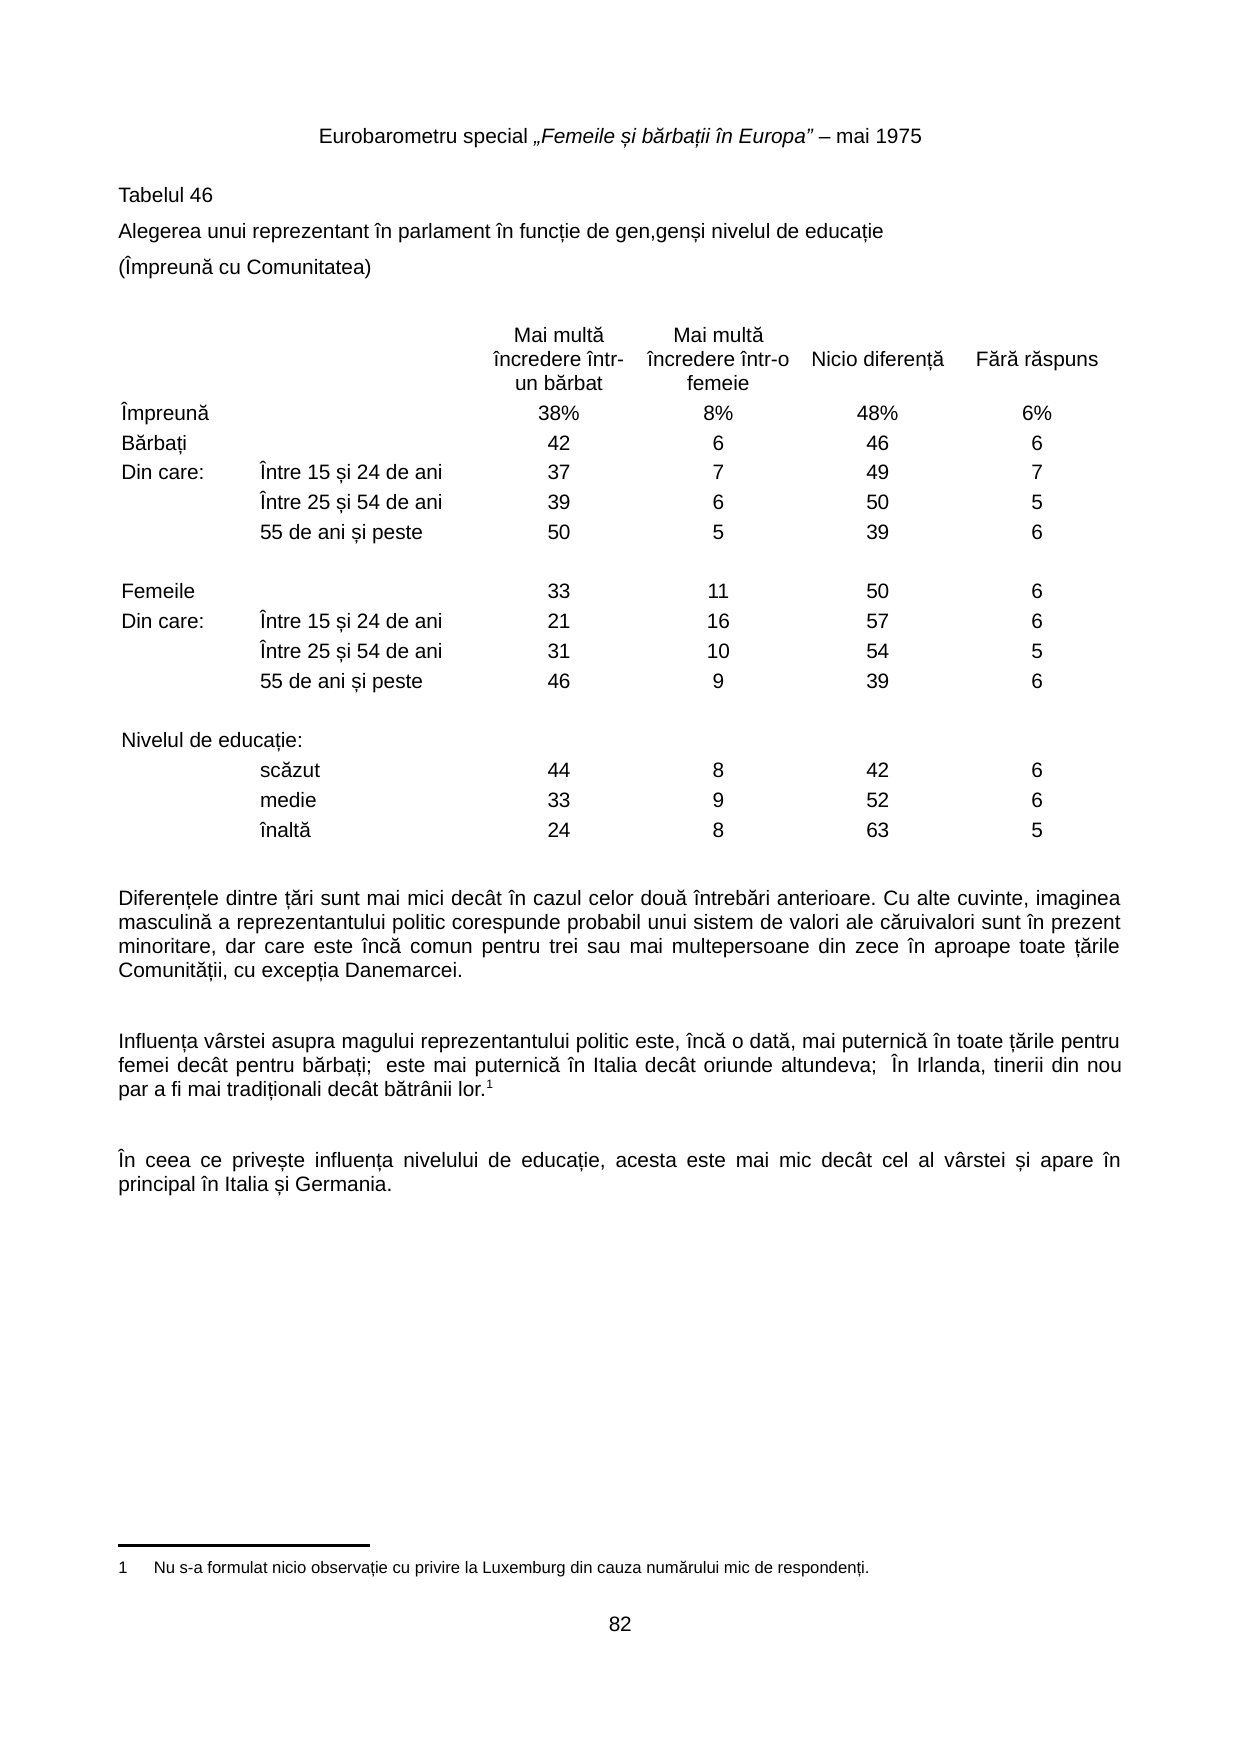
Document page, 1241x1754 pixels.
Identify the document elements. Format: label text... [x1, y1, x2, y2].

table_cell Bărbați [118, 428, 257, 457]
table_header Mai multă încredere într-un bărbat [479, 320, 638, 398]
table_cell [479, 725, 638, 755]
table_cell [798, 725, 957, 755]
table_cell 39 [798, 517, 957, 547]
table_header Nicio diferență [798, 320, 957, 398]
text În ceea ce privește influența nivelului de educație, acesta este mai mic decât cel al vârstei și apare în principal în Italia și Germania. [118, 1148, 1122, 1196]
table_cell 39 [798, 666, 957, 696]
table_header [257, 320, 479, 398]
table_cell 63 [798, 815, 957, 844]
table_cell Între 15 și 24 de ani [257, 457, 479, 487]
table_cell 57 [798, 606, 957, 636]
table_cell 39 [479, 487, 638, 517]
table_cell 54 [798, 636, 957, 666]
table_cell 5 [957, 636, 1117, 666]
table_cell 5 [957, 815, 1117, 844]
table_cell 11 [639, 576, 798, 606]
table_cell 8% [639, 398, 798, 427]
table_cell 6 [957, 785, 1117, 815]
table_header Mai multă încredere într-o femeie [639, 320, 798, 398]
table_cell [639, 725, 798, 755]
table_cell 24 [479, 815, 638, 844]
table_cell 6 [957, 428, 1117, 457]
table_cell [118, 666, 257, 696]
table_cell [957, 547, 1117, 576]
table_cell [118, 815, 257, 844]
table_cell Femeile [118, 576, 257, 606]
table_cell [118, 755, 257, 785]
table_cell [257, 398, 479, 427]
table_cell 50 [479, 517, 638, 547]
text Tabelul 46 [118, 183, 1122, 207]
table_cell 6 [957, 576, 1117, 606]
table_cell 48% [798, 398, 957, 427]
table_cell 42 [798, 755, 957, 785]
table_cell 6 [639, 428, 798, 457]
table_cell 49 [798, 457, 957, 487]
table_cell [257, 428, 479, 457]
table_cell Nivelul de educație: [118, 725, 479, 755]
table_cell 38% [479, 398, 638, 427]
table_cell 50 [798, 487, 957, 517]
table_cell [118, 517, 257, 547]
table_cell [957, 725, 1117, 755]
table_cell 5 [639, 517, 798, 547]
table_cell 55 de ani și peste [257, 517, 479, 547]
table_cell [257, 547, 479, 576]
text Diferențele dintre țări sunt mai mici decât în cazul celor două întrebări anterioare. Cu alte cuvinte, imaginea masculină a reprezentantului politic corespunde probabil unui sistem de valori ale căruivalori sunt în prezent minoritare, dar care este încă comun pentru trei sau mai multepersoane din zece în aproape toate țările Comunității, cu excepția Danemarcei. [118, 886, 1122, 982]
table_cell 37 [479, 457, 638, 487]
table_cell 6 [957, 666, 1117, 696]
table_cell Împreună [118, 398, 257, 427]
table_cell [639, 547, 798, 576]
table_cell Din care: [118, 606, 257, 636]
table_cell [257, 576, 479, 606]
table_cell [118, 696, 257, 725]
table_cell Între 25 și 54 de ani [257, 636, 479, 666]
table_cell 8 [639, 815, 798, 844]
table_cell [257, 696, 479, 725]
table_cell 6 [957, 606, 1117, 636]
text Nu s-a formulat nicio observație cu privire la Luxemburg din cauza numărului mic de respondenți. [118, 1557, 1122, 1577]
text Alegerea unui reprezentant în parlament în funcție de gen,genși nivelul de educație [118, 219, 1122, 243]
table_cell 46 [479, 666, 638, 696]
table_cell 50 [798, 576, 957, 606]
table_cell 6 [639, 487, 798, 517]
table_cell 5 [957, 487, 1117, 517]
table_cell medie [257, 785, 479, 815]
table_cell 44 [479, 755, 638, 785]
table_cell [118, 636, 257, 666]
table_cell 46 [798, 428, 957, 457]
table_cell [639, 696, 798, 725]
table_cell [118, 547, 257, 576]
table_cell 6 [957, 755, 1117, 785]
text (Împreună cu Comunitatea) [118, 254, 1122, 278]
table_cell 33 [479, 785, 638, 815]
table_cell 10 [639, 636, 798, 666]
table_cell [957, 696, 1117, 725]
table_cell 52 [798, 785, 957, 815]
table_cell 7 [957, 457, 1117, 487]
table_cell [798, 696, 957, 725]
table_cell 55 de ani și peste [257, 666, 479, 696]
table_cell 31 [479, 636, 638, 666]
table_cell [479, 696, 638, 725]
table_cell 9 [639, 785, 798, 815]
table_cell [118, 487, 257, 517]
table_cell 9 [639, 666, 798, 696]
table_cell 6% [957, 398, 1117, 427]
table_header Fără răspuns [957, 320, 1117, 398]
table_header [118, 320, 257, 398]
table_cell 21 [479, 606, 638, 636]
table_cell înaltă [257, 815, 479, 844]
table_cell 42 [479, 428, 638, 457]
table_cell [798, 547, 957, 576]
table_cell [479, 547, 638, 576]
table_cell [118, 785, 257, 815]
table_cell 6 [957, 517, 1117, 547]
table_cell Din care: [118, 457, 257, 487]
table_cell 8 [639, 755, 798, 785]
table_cell Între 15 și 24 de ani [257, 606, 479, 636]
text Influența vârstei asupra magului reprezentantului politic este, încă o dată, mai puternică în toate țările pentru femei decât pentru bărbați; este mai puternică în Italia decât oriunde altundeva; În Irlanda, tinerii din nou par a fi mai tradiționali decât bătrânii lor. [118, 1029, 1122, 1101]
table_cell 33 [479, 576, 638, 606]
table_cell scăzut [257, 755, 479, 785]
table_cell 7 [639, 457, 798, 487]
table_cell 16 [639, 606, 798, 636]
table_cell Între 25 și 54 de ani [257, 487, 479, 517]
